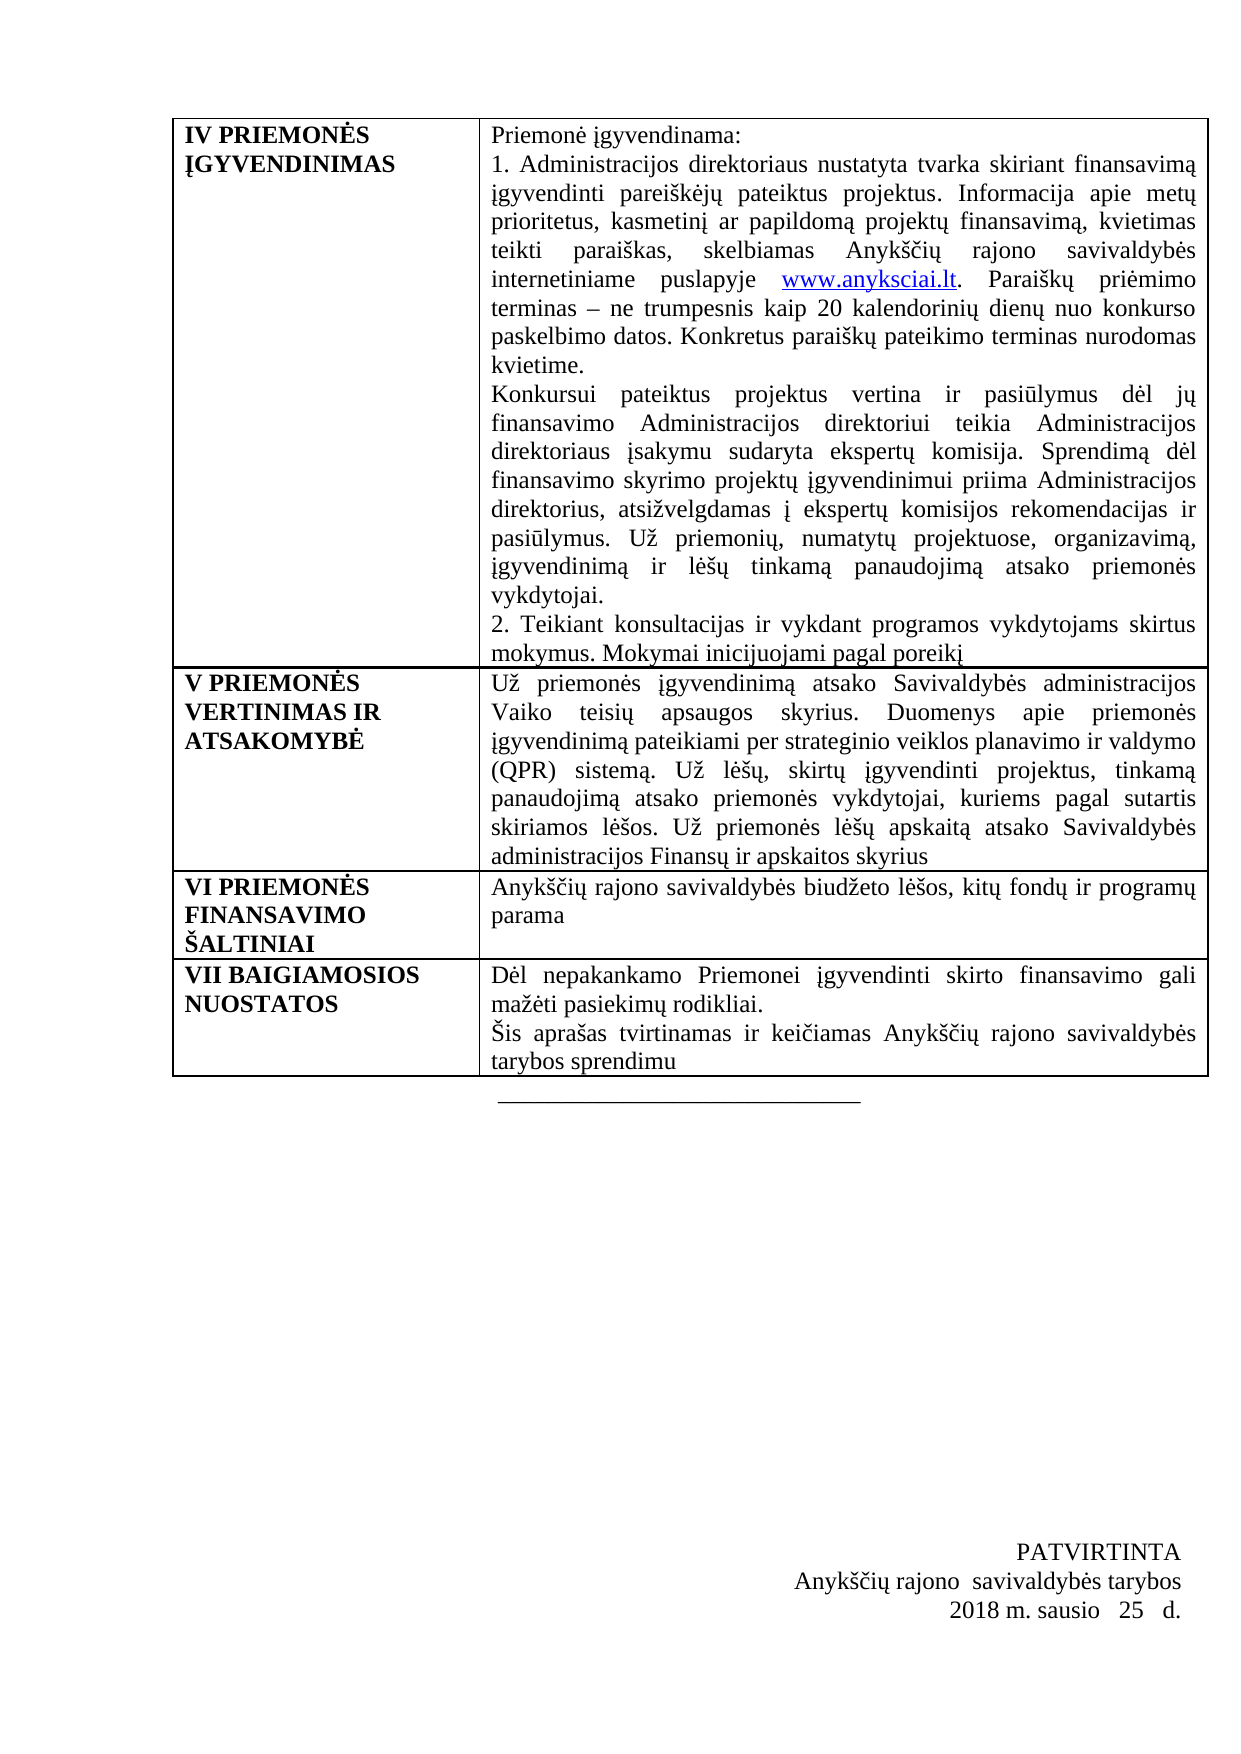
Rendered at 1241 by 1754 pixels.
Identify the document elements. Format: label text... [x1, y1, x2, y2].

table_cell IV PRIEMONĖS ĮGYVENDINIMAS [174, 119, 479, 666]
table_cell Dėl nepakankamo Priemonei įgyvendinti skirto finansavimo gali mažėti pasiekimų rodikliai. Šis aprašas tvirtinamas ir keičiamas Anykščių rajono savivaldybės tarybos sprendimu [480, 960, 1207, 1075]
text PATVIRTINTA [177, 1537, 1181, 1566]
table_cell V PRIEMONĖS VERTINIMAS IR ATSAKOMYBĖ [174, 669, 479, 870]
table_cell VII BAIGIAMOSIOS NUOSTATOS [174, 960, 479, 1075]
table_cell Anykščių rajono savivaldybės biudžeto lėšos, kitų fondų ir programų parama [480, 872, 1207, 958]
table_cell VI PRIEMONĖS FINANSAVIMO ŠALTINIAI [174, 872, 479, 958]
table_cell Už priemonės įgyvendinimą atsako Savivaldybės administracijos Vaiko teisių apsaugos skyrius. Duomenys apie priemonės įgyvendinimą pateikiami per strateginio veiklos planavimo ir valdymo (QPR) sistemą. Už lėšų, skirtų įgyvendinti projektus, tinkamą panaudojimą atsako priemonės vykdytojai, kuriems pagal sutartis skiriamos lėšos. Už priemonės lėšų apskaitą atsako Savivaldybės administracijos Finansų ir apskaitos skyrius [480, 669, 1207, 870]
table_cell Priemonė įgyvendinama: 1. Administracijos direktoriaus nustatyta tvarka skiriant finansavimą įgyvendinti pareiškėjų pateiktus projektus. Informacija apie metų prioritetus, kasmetinį ar papildomą projektų finansavimą, kvietimas teikti paraiškas, skelbiamas Anykščių rajono savivaldybės internetiniame puslapyje www.anyksciai.lt. Paraiškų priėmimo terminas – ne trumpesnis kaip 20 kalendorinių dienų nuo konkurso paskelbimo datos. Konkretus paraiškų pateikimo terminas nurodomas kvietime. Konkursui pateiktus projektus vertina ir pasiūlymus dėl jų finansavimo Administracijos direktoriui teikia Administracijos direktoriaus įsakymu sudaryta ekspertų komisija. Sprendimą dėl finansavimo skyrimo projektų įgyvendinimui priima Administracijos direktorius, atsižvelgdamas į ekspertų komisijos rekomendacijas ir pasiūlymus. Už priemonių, numatytų projektuose, organizavimą, įgyvendinimą ir lėšų tinkamą panaudojimą atsako priemonės vykdytojai. 2. Teikiant konsultacijas ir vykdant programos vykdytojams skirtus mokymus. Mokymai inicijuojami pagal poreikį [480, 119, 1207, 666]
text _____________________________ [177, 1077, 1181, 1106]
text Anykščių rajono savivaldybės tarybos [327, 1566, 1181, 1595]
text 2018 m. sausio 25 d. [177, 1595, 1181, 1623]
